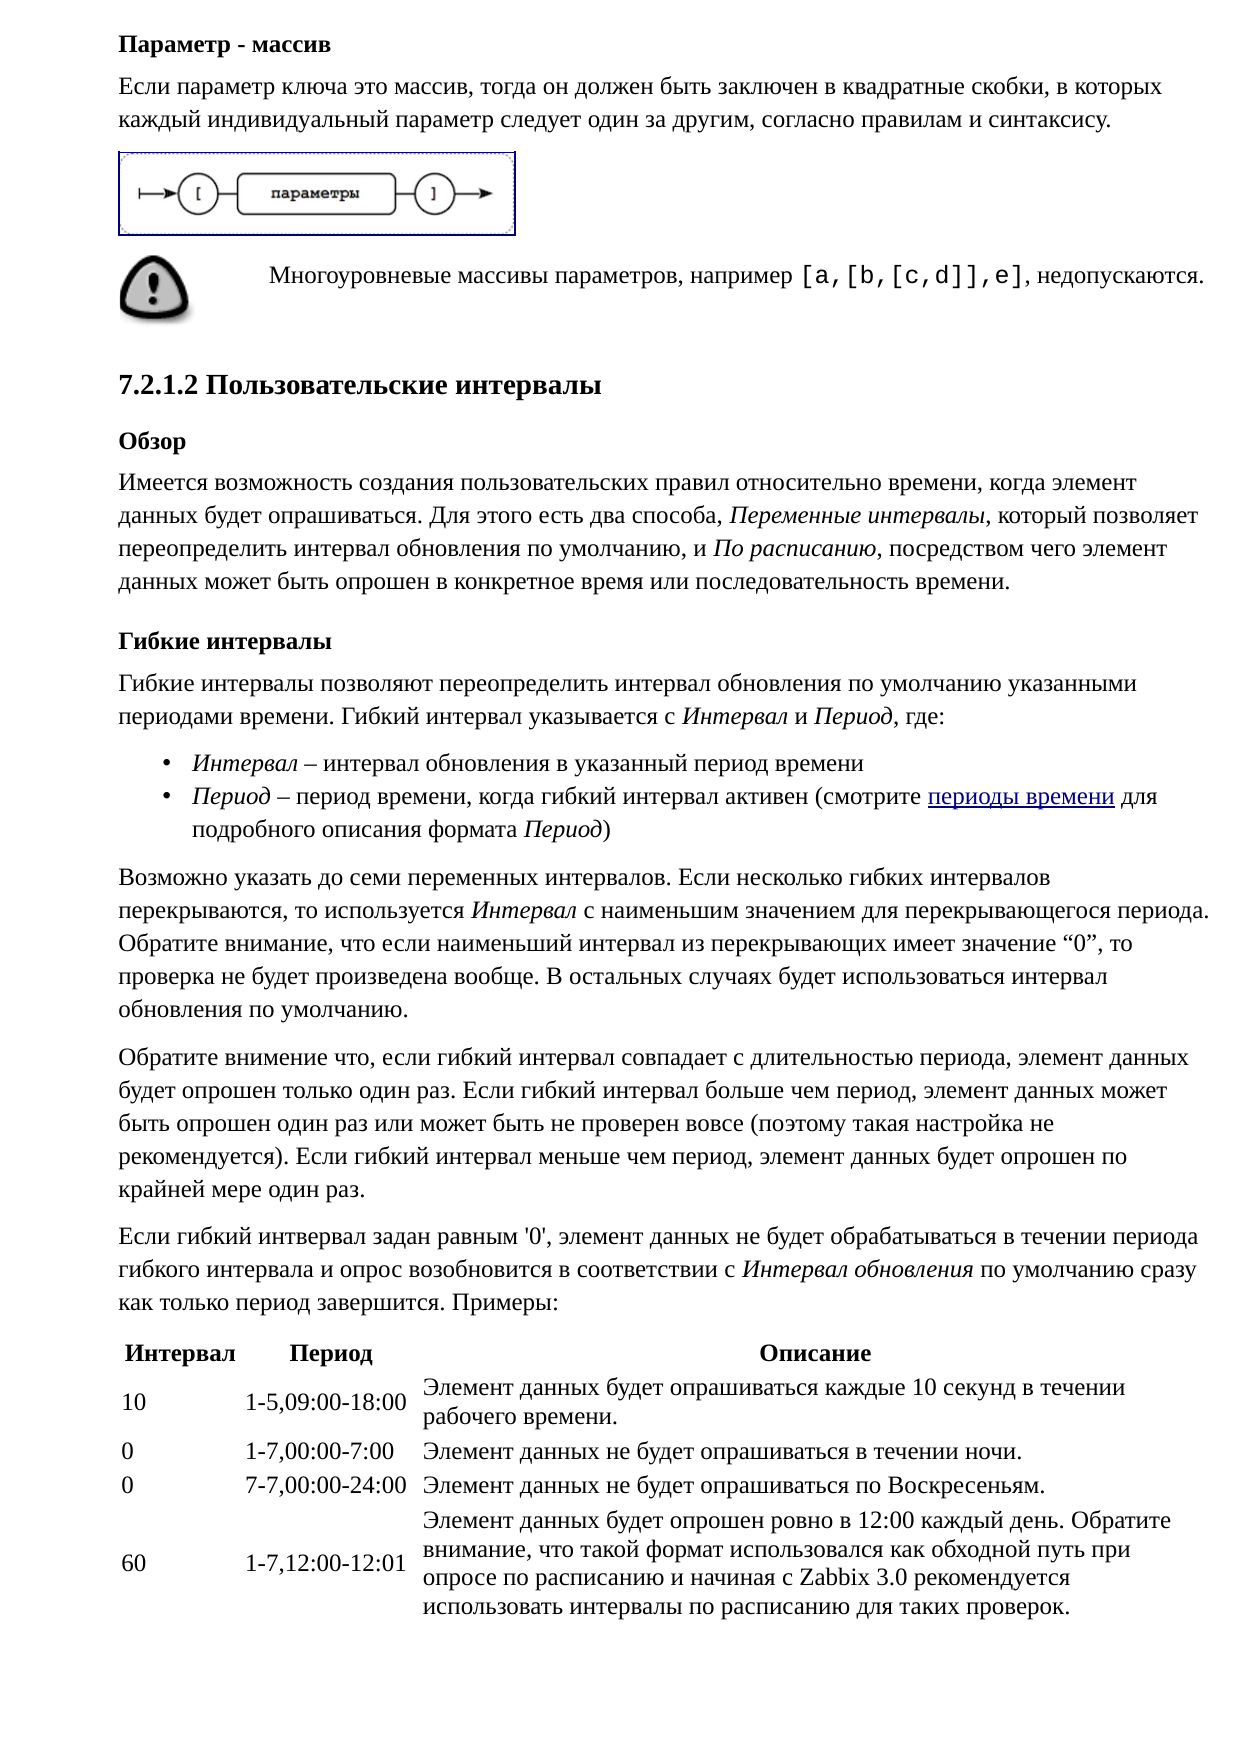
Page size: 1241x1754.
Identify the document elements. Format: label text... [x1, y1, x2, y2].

table_cell 1-7,00:00-7:00 [242, 1433, 420, 1467]
table_cell 0 [118, 1468, 242, 1502]
table_cell Элемент данных не будет опрашиваться в течении ночи. [420, 1433, 1211, 1467]
table_cell Элемент данных будет опрошен ровно в 12:00 каждый день. Обратите внимание, что такой формат использовался как обходной путь при опросе по расписанию и начиная с Zabbix 3.0 рекомендуется использовать интервалы по расписанию для таких проверок. [420, 1502, 1211, 1623]
text Гибкие интервалы позволяют переопределить интервал обновления по умолчанию указанными периодами времени. Гибкий интервал указывается с Интервал и Период, где: [118, 668, 1211, 729]
text Если гибкий интвервал задан равным '0', элемент данных не будет обрабатываться в течении периода гибкого интервала и опрос возобновится в соответствии с Интервал обновления по умолчанию сразу как только период завершится. Примеры: [118, 1221, 1211, 1316]
table_header Описание [420, 1335, 1211, 1369]
text Имеется возможность создания пользовательских правил относительно времени, когда элемент данных будет опрашиваться. Для этого есть два способа, Переменные интервалы, который позволяет переопределить интервал обновления по умолчанию, и По расписанию, посредством чего элемент данных может быть опрошен в конкретное время или последовательность времени. [118, 467, 1211, 595]
subtitle Параметр - массив [118, 29, 1211, 58]
table_header Период [242, 1335, 420, 1369]
table_cell Элемент данных будет опрашиваться каждые 10 секунд в течении рабочего времени. [420, 1370, 1211, 1433]
text Многоуровневые массивы параметров, например [a,[b,[c,d]],e], недопускаются. [195, 260, 1211, 291]
list Период – период времени, когда гибкий интервал активен (смотрите периоды времени для подробного описания формата Период) [162, 781, 1211, 843]
subtitle Гибкие интервалы [118, 626, 1211, 655]
table_cell 10 [118, 1370, 242, 1433]
table_cell 1-7,12:00-12:01 [242, 1502, 420, 1623]
text Обратите внимение что, если гибкий интервал совпадает с длительностью периода, элемент данных будет опрошен только один раз. Если гибкий интервал больше чем период, элемент данных может быть опрошен один раз или может быть не проверен вовсе (поэтому такая настройка не рекомендуется). Если гибкий интервал меньше чем период, элемент данных будет опрошен по крайней мере один раз. [118, 1042, 1211, 1202]
subtitle 7.2.1.2 Пользовательские интервалы [118, 367, 1211, 401]
table_cell 7-7,00:00-24:00 [242, 1468, 420, 1502]
table_cell 1-5,09:00-18:00 [242, 1370, 420, 1433]
text Возможно указать до семи переменных интервалов. Если несколько гибких интервалов перекрываются, то используется Интервал с наименьшим значением для перекрывающегося периода. Обратите внимание, что если наименьший интервал из перекрывающих имеет значение “0”, то проверка не будет произведена вообще. В остальных случаях будет использоваться интервал обновления по умолчанию. [118, 862, 1211, 1023]
table_cell Элемент данных не будет опрашиваться по Воскресеньям. [420, 1468, 1211, 1502]
text Если параметр ключа это массив, тогда он должен быть заключен в квадратные скобки, в которых каждый индивидуальный параметр следует один за другим, согласно правилам и синтаксису. [118, 71, 1211, 132]
picture [120, 153, 514, 234]
subtitle Обзор [118, 426, 1211, 455]
table_cell 60 [118, 1502, 242, 1623]
table_header Интервал [118, 1335, 242, 1369]
picture [119, 251, 195, 327]
table_cell 0 [118, 1433, 242, 1467]
list Интервал – интервал обновления в указанный период времени [162, 748, 1211, 777]
